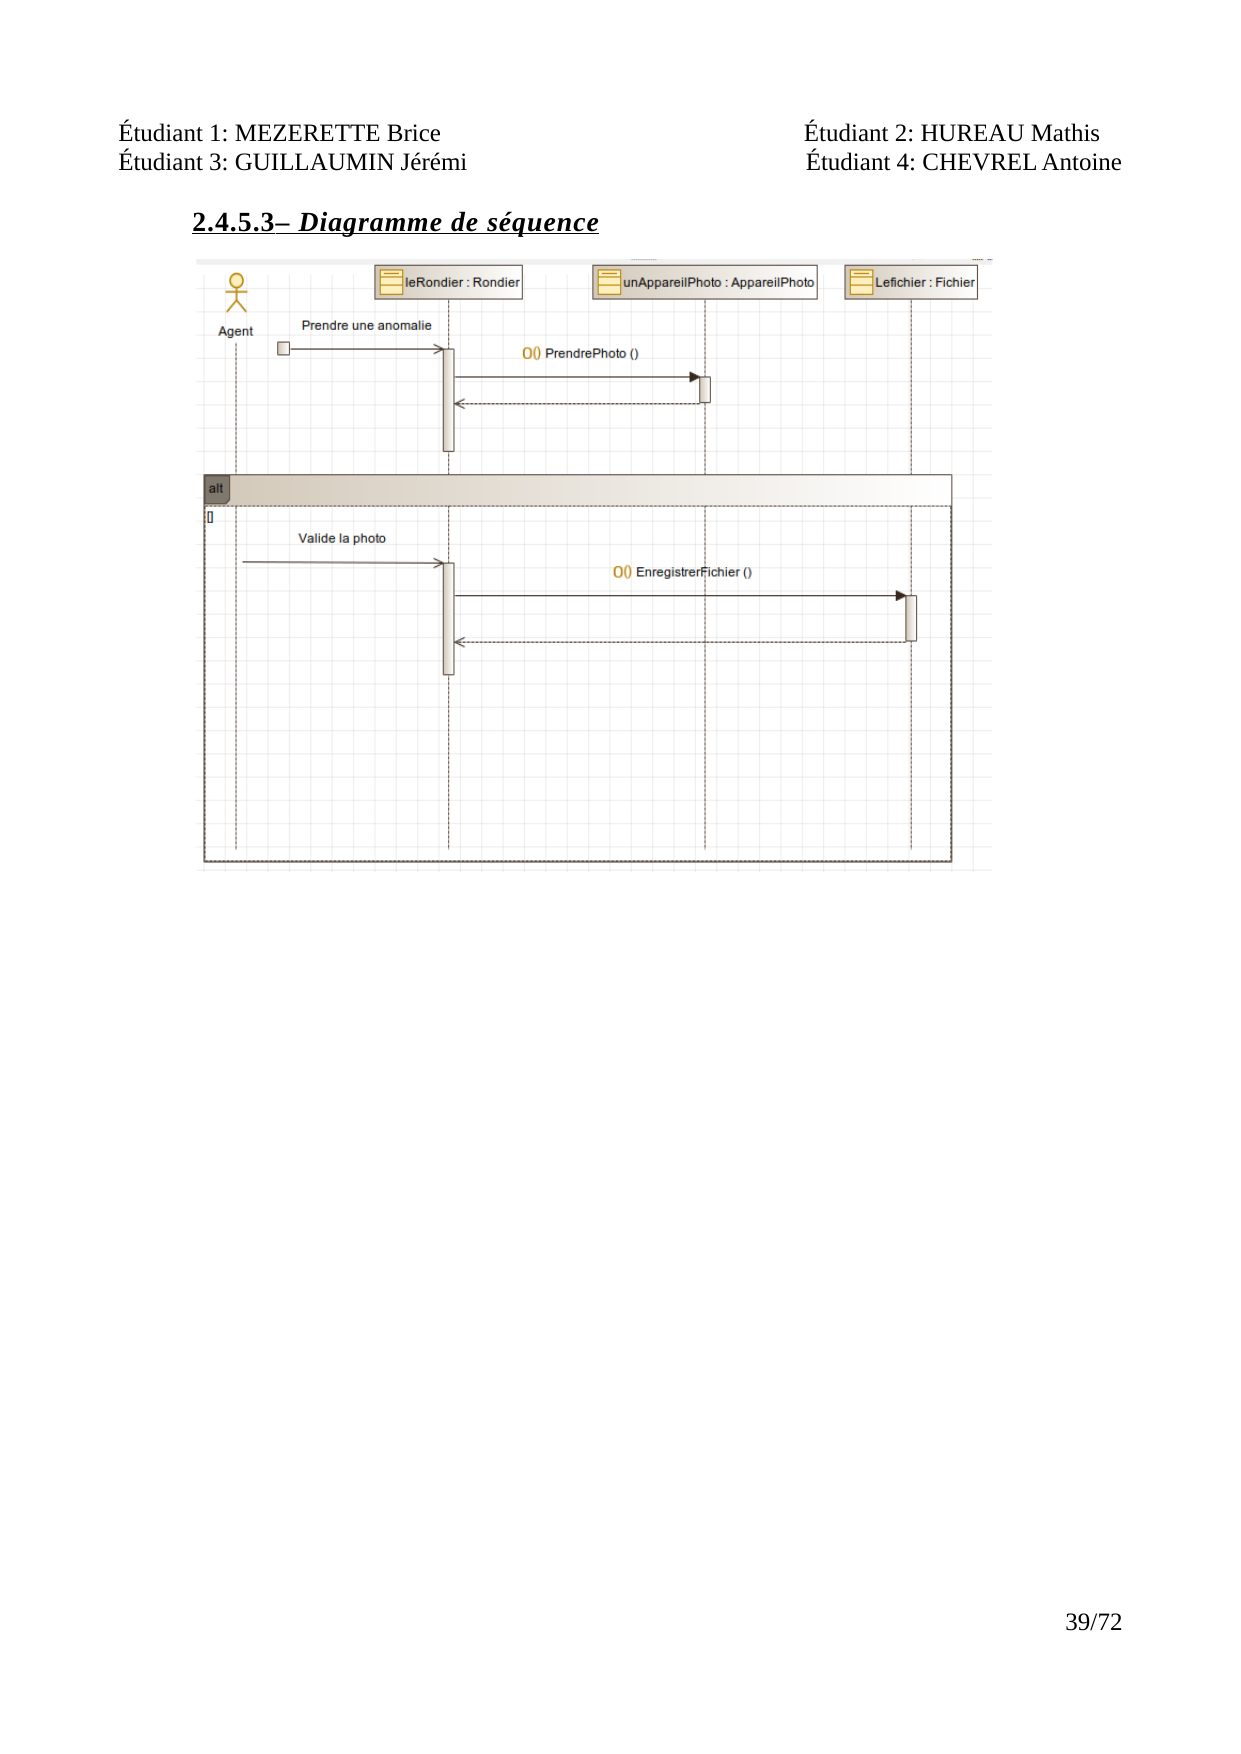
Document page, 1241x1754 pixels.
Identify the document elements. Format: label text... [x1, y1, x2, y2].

subtitle 2.4.5.3– Diagramme de séquence [118, 205, 1122, 237]
picture [196, 259, 993, 872]
